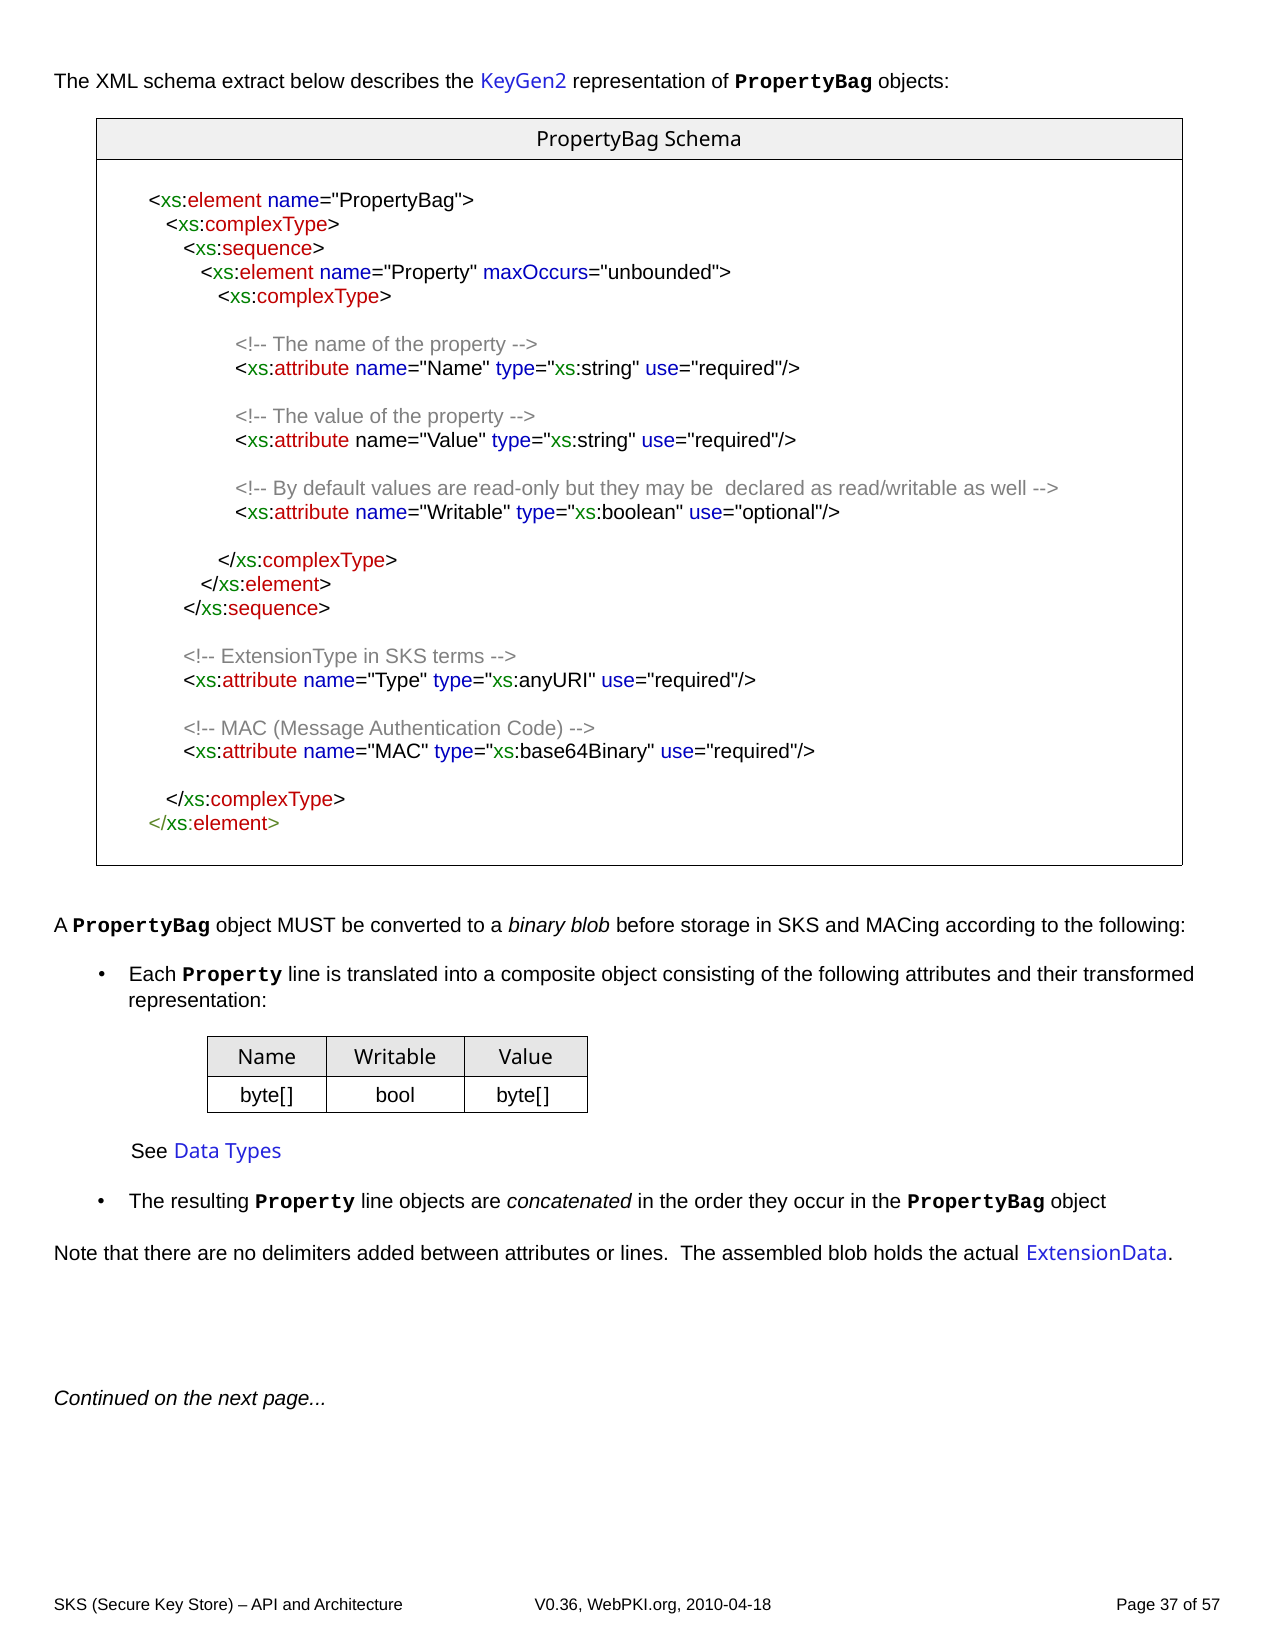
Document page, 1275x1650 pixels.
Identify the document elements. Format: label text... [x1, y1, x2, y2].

list Each Property line is translated into a composite object consisting of the following attributes and their transformed representation: [98, 962, 1221, 1012]
table_cell bool [327, 1077, 464, 1112]
table_header Writable [327, 1037, 464, 1076]
list See Data Types [101, 1112, 1221, 1189]
text The XML schema extract below describes the KeyGen2 representation of PropertyBag objects: [54, 66, 1221, 94]
text Note that there are no delimiters added between attributes or lines. The assembled blob holds the actual ExtensionData. [54, 1238, 1221, 1267]
table_cell <xs:element name="PropertyBag"> <xs:complexType> <xs:sequence> <xs:element name="Property" maxOccurs="unbounded"> <xs:complexType> <!-- The name of the property --> <xs:attribute name="Name" type="xs:string" use="required"/> <!-- The value of the property --> <xs:attribute name="Value" type="xs:string" use="required"/> <!-- By default values are read-only but they may be declared as read/writable as well --> <xs:attribute name="Writable" type="xs:boolean" use="optional"/> </xs:complexType> </xs:element> </xs:sequence> <!-- ExtensionType in SKS terms --> <xs:attribute name="Type" type="xs:anyURI" use="required"/> <!-- MAC (Message Authentication Code) --> <xs:attribute name="MAC" type="xs:base64Binary" use="required"/> </xs:complexType> </xs:element> [97, 160, 1182, 865]
text Continued on the next page... [54, 1386, 1221, 1410]
table_header Value [465, 1037, 587, 1076]
list The resulting Property line objects are concatenated in the order they occur in the PropertyBag object [97, 1189, 1221, 1214]
table_header PropertyBag Schema [97, 119, 1182, 159]
text A PropertyBag object MUST be converted to a binary blob before storage in SKS and MACing according to the following: [54, 912, 1221, 962]
table_cell byte⁮[ ] [208, 1077, 326, 1112]
table_header Name [208, 1037, 326, 1076]
table_cell byte⁮[ ] [465, 1077, 587, 1112]
